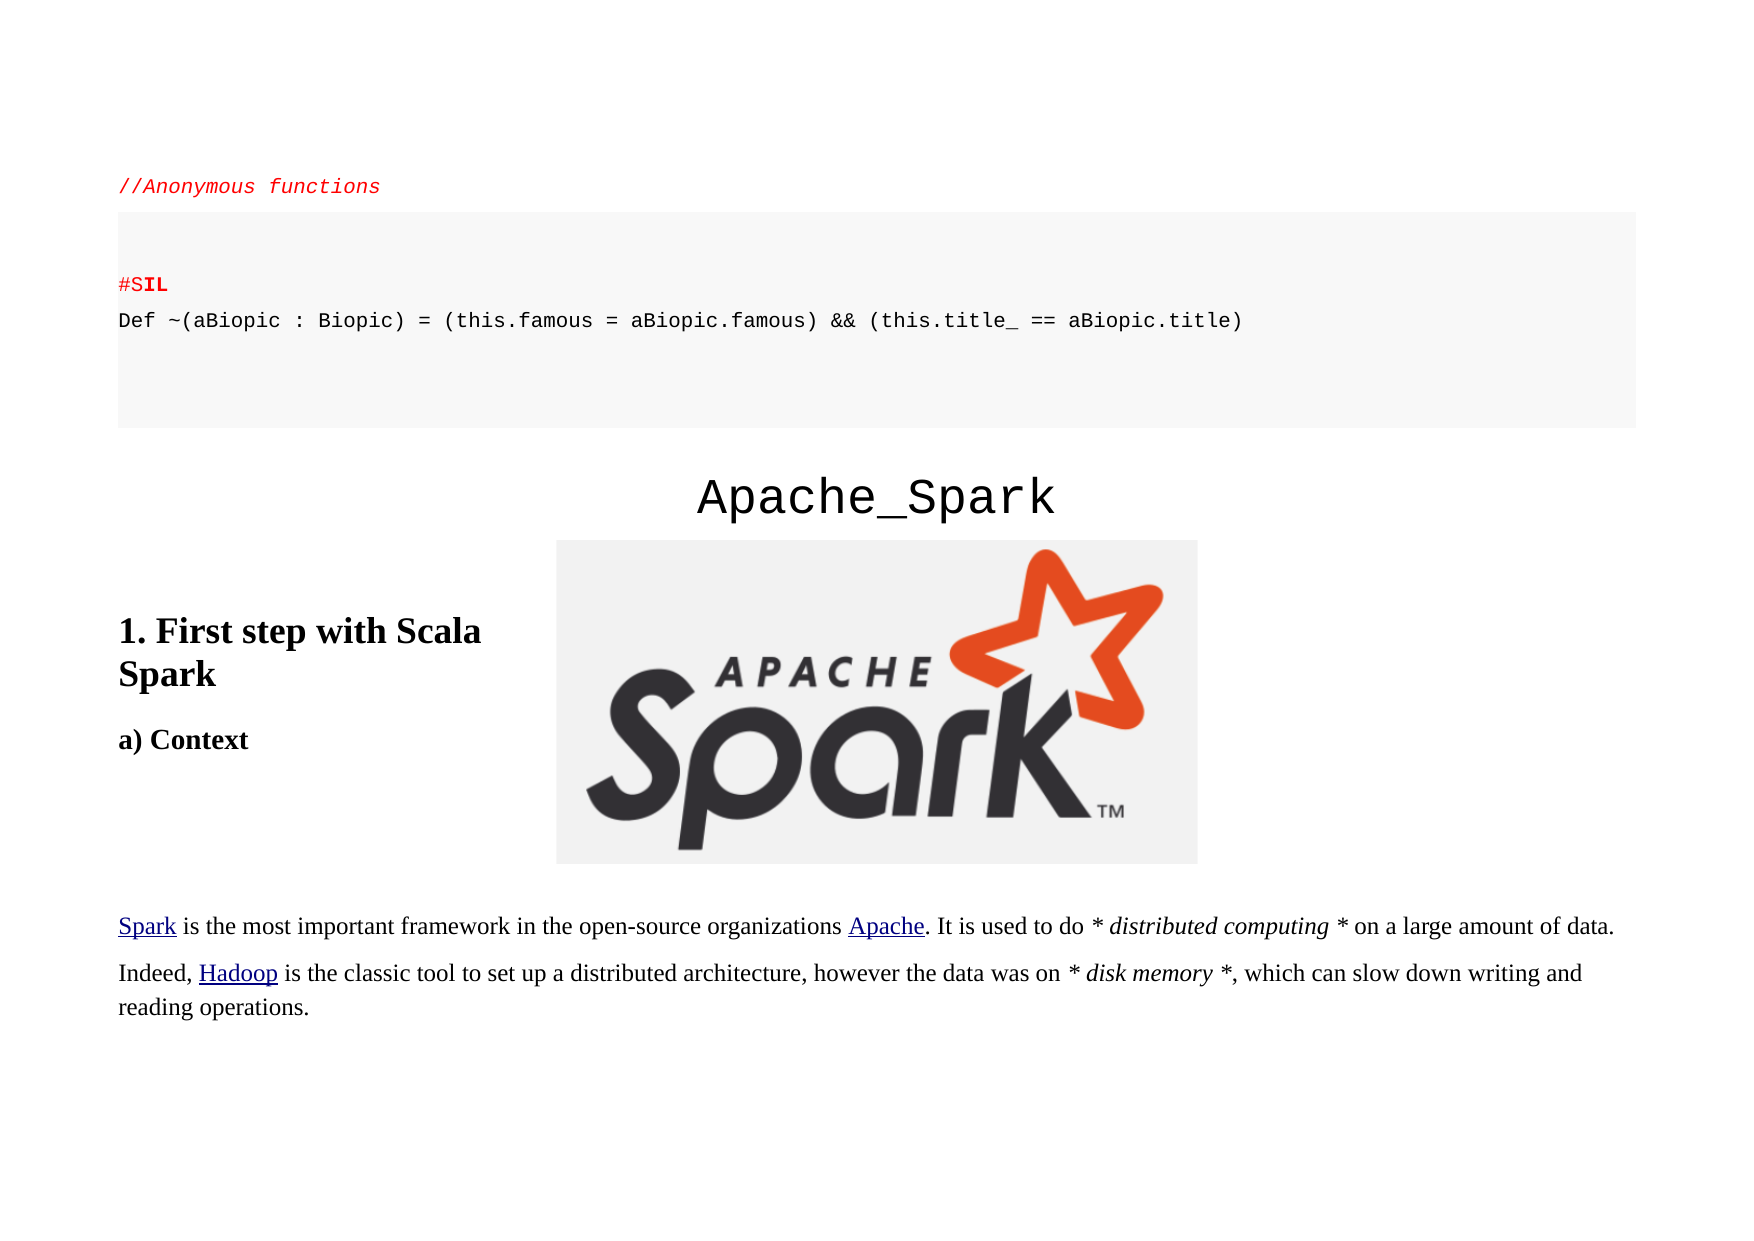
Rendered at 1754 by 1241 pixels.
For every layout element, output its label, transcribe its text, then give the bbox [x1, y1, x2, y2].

text Indeed, Hadoop is the classic tool to set up a distributed architecture, however the data was on * disk memory *, which can slow down writing and reading operations. [118, 958, 1636, 1020]
subtitle [1198, 609, 1636, 695]
subtitle a) Context [118, 722, 556, 756]
picture [556, 540, 1198, 864]
subtitle #SIL [118, 274, 1636, 298]
subtitle 1. First step with Scala Spark [118, 609, 556, 695]
text Spark is the most important framework in the open-source organizations Apache. It is used to do * distributed computing * on a large amount of data. [118, 911, 1636, 940]
text Def ~(aBiopic : Biopic) = (this.famous = aBiopic.famous) && (this.title_ == aBiopic.title) [118, 310, 1636, 334]
subtitle //Anonymous functions [118, 176, 1636, 200]
subtitle Apache_Spark [118, 472, 1636, 528]
subtitle [1198, 722, 1636, 756]
